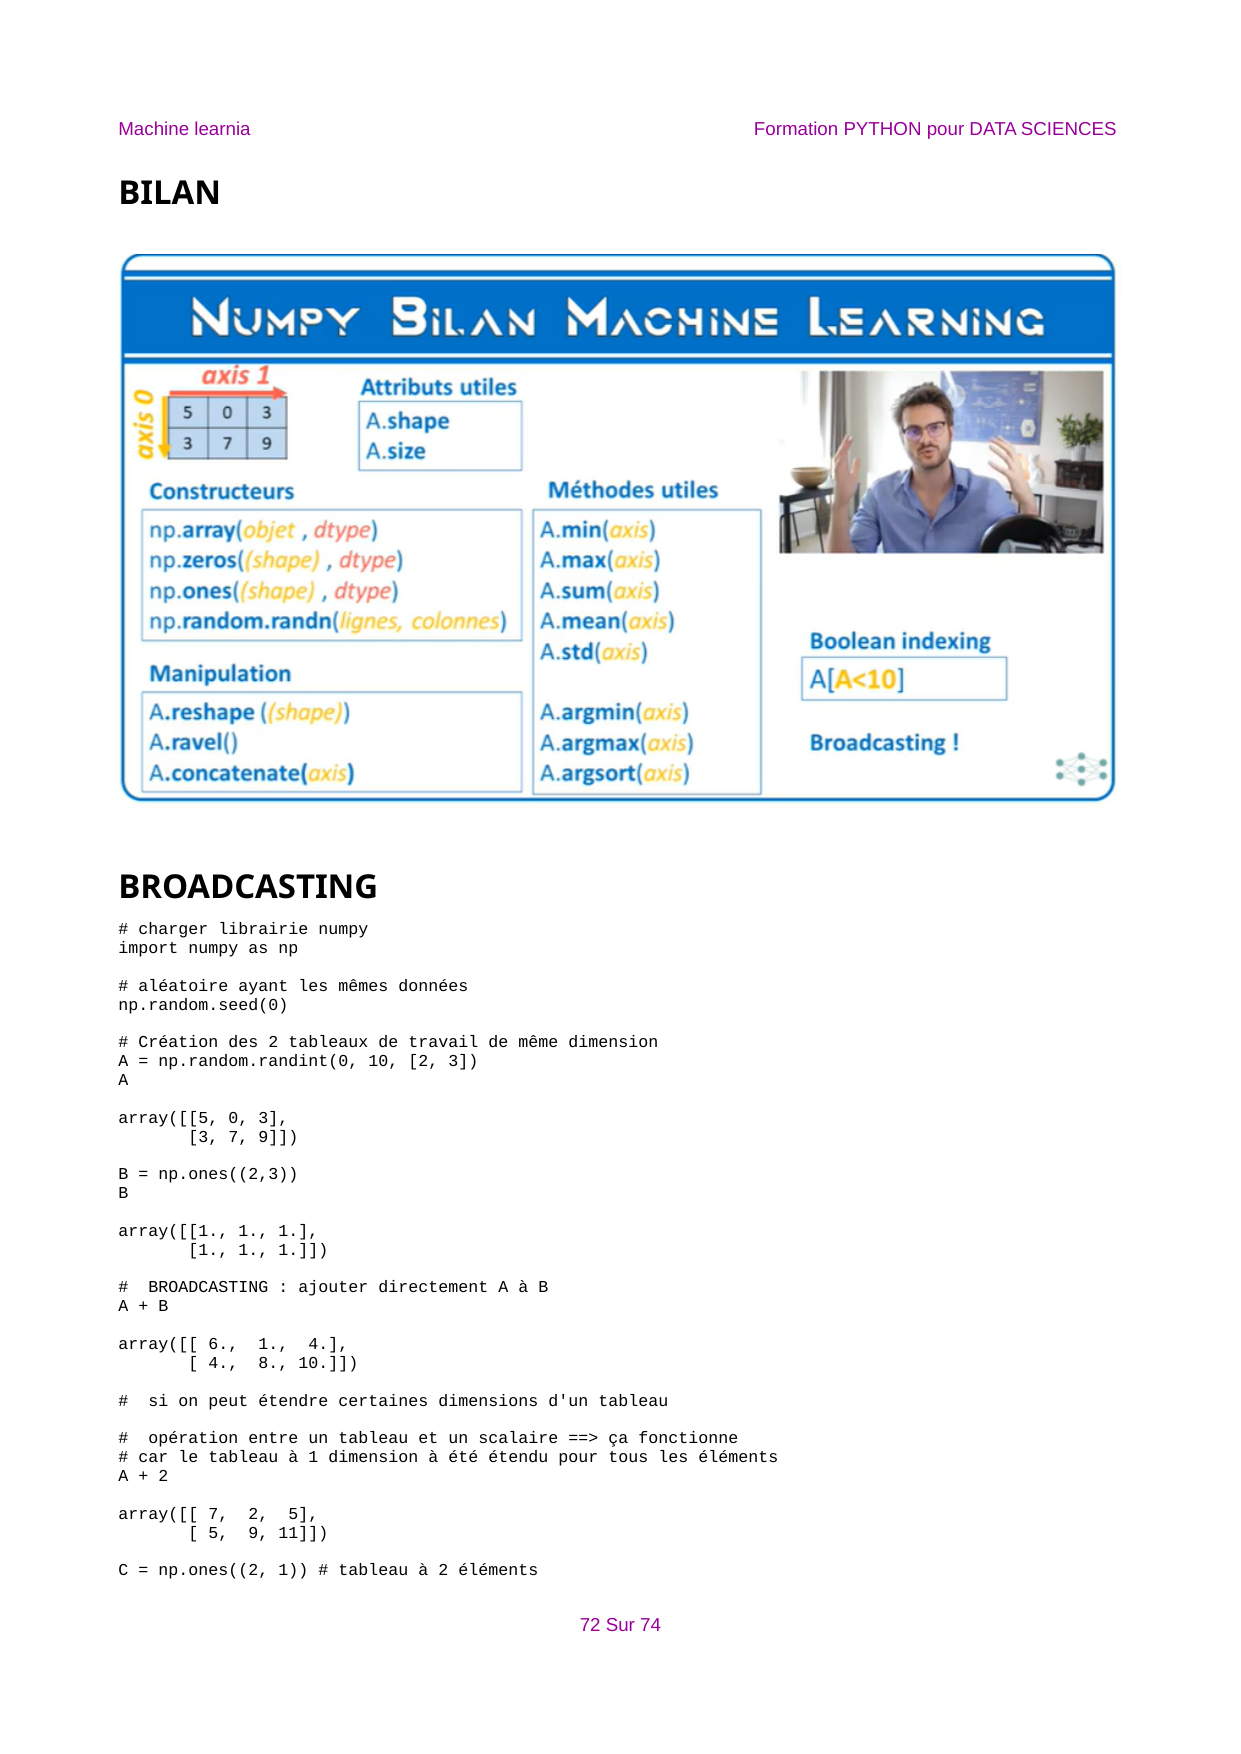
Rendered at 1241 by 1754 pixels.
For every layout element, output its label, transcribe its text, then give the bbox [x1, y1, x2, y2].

text [ 4., 8., 10.]]) [118, 1354, 1122, 1373]
subtitle BILAN [118, 169, 1122, 214]
text # car le tableau à 1 dimension à été étendu pour tous les éléments [118, 1449, 1122, 1468]
text C = np.ones((2, 1)) # tableau à 2 éléments [118, 1562, 1122, 1581]
text A [118, 1072, 1122, 1091]
text B = np.ones((2,3)) [118, 1166, 1122, 1185]
text [1., 1., 1.]]) [118, 1241, 1122, 1260]
text [ 5, 9, 11]]) [118, 1524, 1122, 1543]
subtitle BROADCASTING [118, 864, 1122, 908]
text # si on peut étendre certaines dimensions d'un tableau [118, 1392, 1122, 1411]
picture [118, 254, 1122, 811]
text # charger librairie numpy [118, 921, 1122, 940]
text A + 2 [118, 1468, 1122, 1486]
text # Création des 2 tableaux de travail de même dimension [118, 1034, 1122, 1053]
text np.random.seed(0) [118, 996, 1122, 1015]
text [3, 7, 9]]) [118, 1128, 1122, 1147]
text import numpy as np [118, 940, 1122, 958]
text A = np.random.randint(0, 10, [2, 3]) [118, 1053, 1122, 1072]
text # aléatoire ayant les mêmes données [118, 977, 1122, 996]
text array([[ 6., 1., 4.], [118, 1336, 1122, 1354]
text B [118, 1185, 1122, 1204]
text # BROADCASTING : ajouter directement A à B [118, 1279, 1122, 1298]
text # opération entre un tableau et un scalaire ==> ça fonctionne [118, 1430, 1122, 1449]
text A + B [118, 1298, 1122, 1317]
text array([[5, 0, 3], [118, 1109, 1122, 1128]
text array([[ 7, 2, 5], [118, 1505, 1122, 1524]
text array([[1., 1., 1.], [118, 1222, 1122, 1241]
